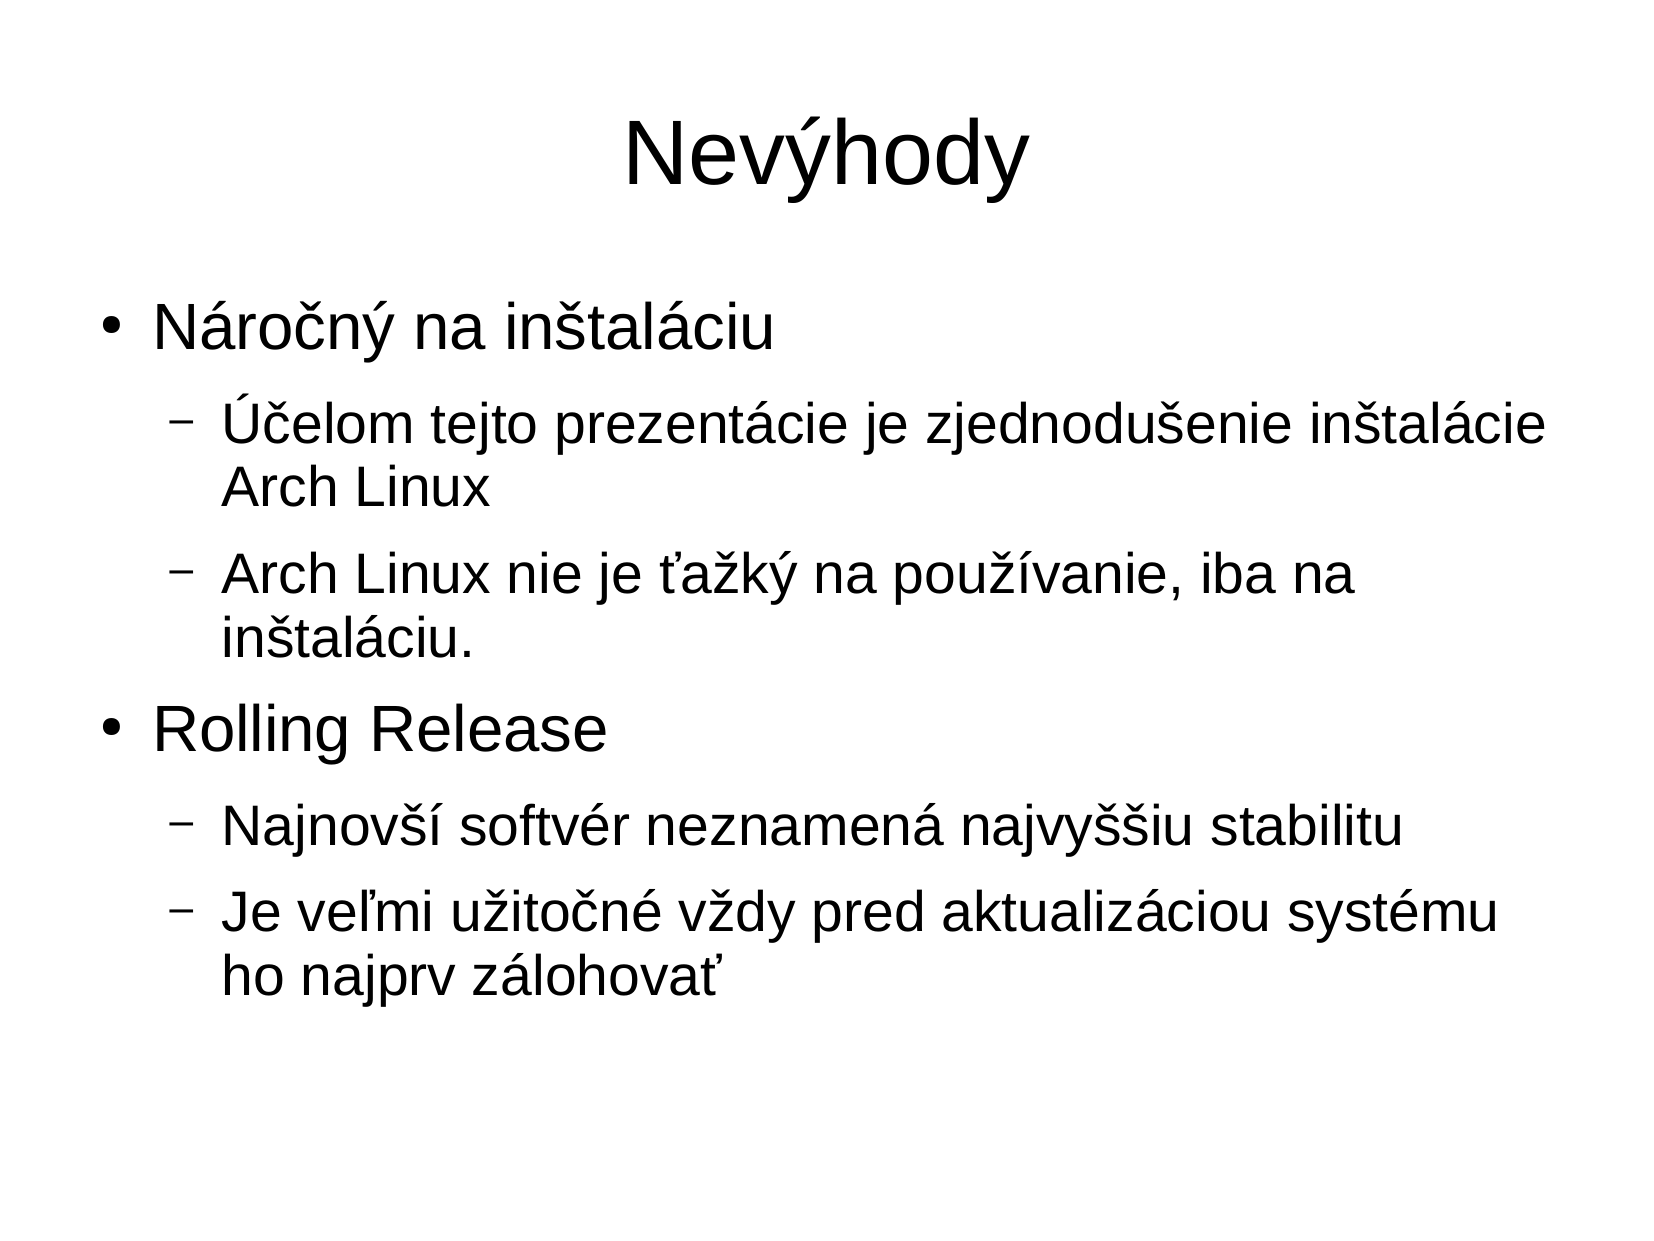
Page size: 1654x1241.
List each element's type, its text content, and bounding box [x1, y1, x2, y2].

list Náročný na inštaláciu Účelom tejto prezentácie je zjednodušenie inštalácie Arch Linux Arch Linux nie je ťažký na používanie, iba na inštaláciu. Rolling Release Najnovší softvér neznamená najvyššiu stabilitu Je veľmi užitočné vždy pred aktualizáciou systému ho najprv zálohovať [82, 290, 1571, 1010]
title Nevýhody [82, 49, 1571, 257]
